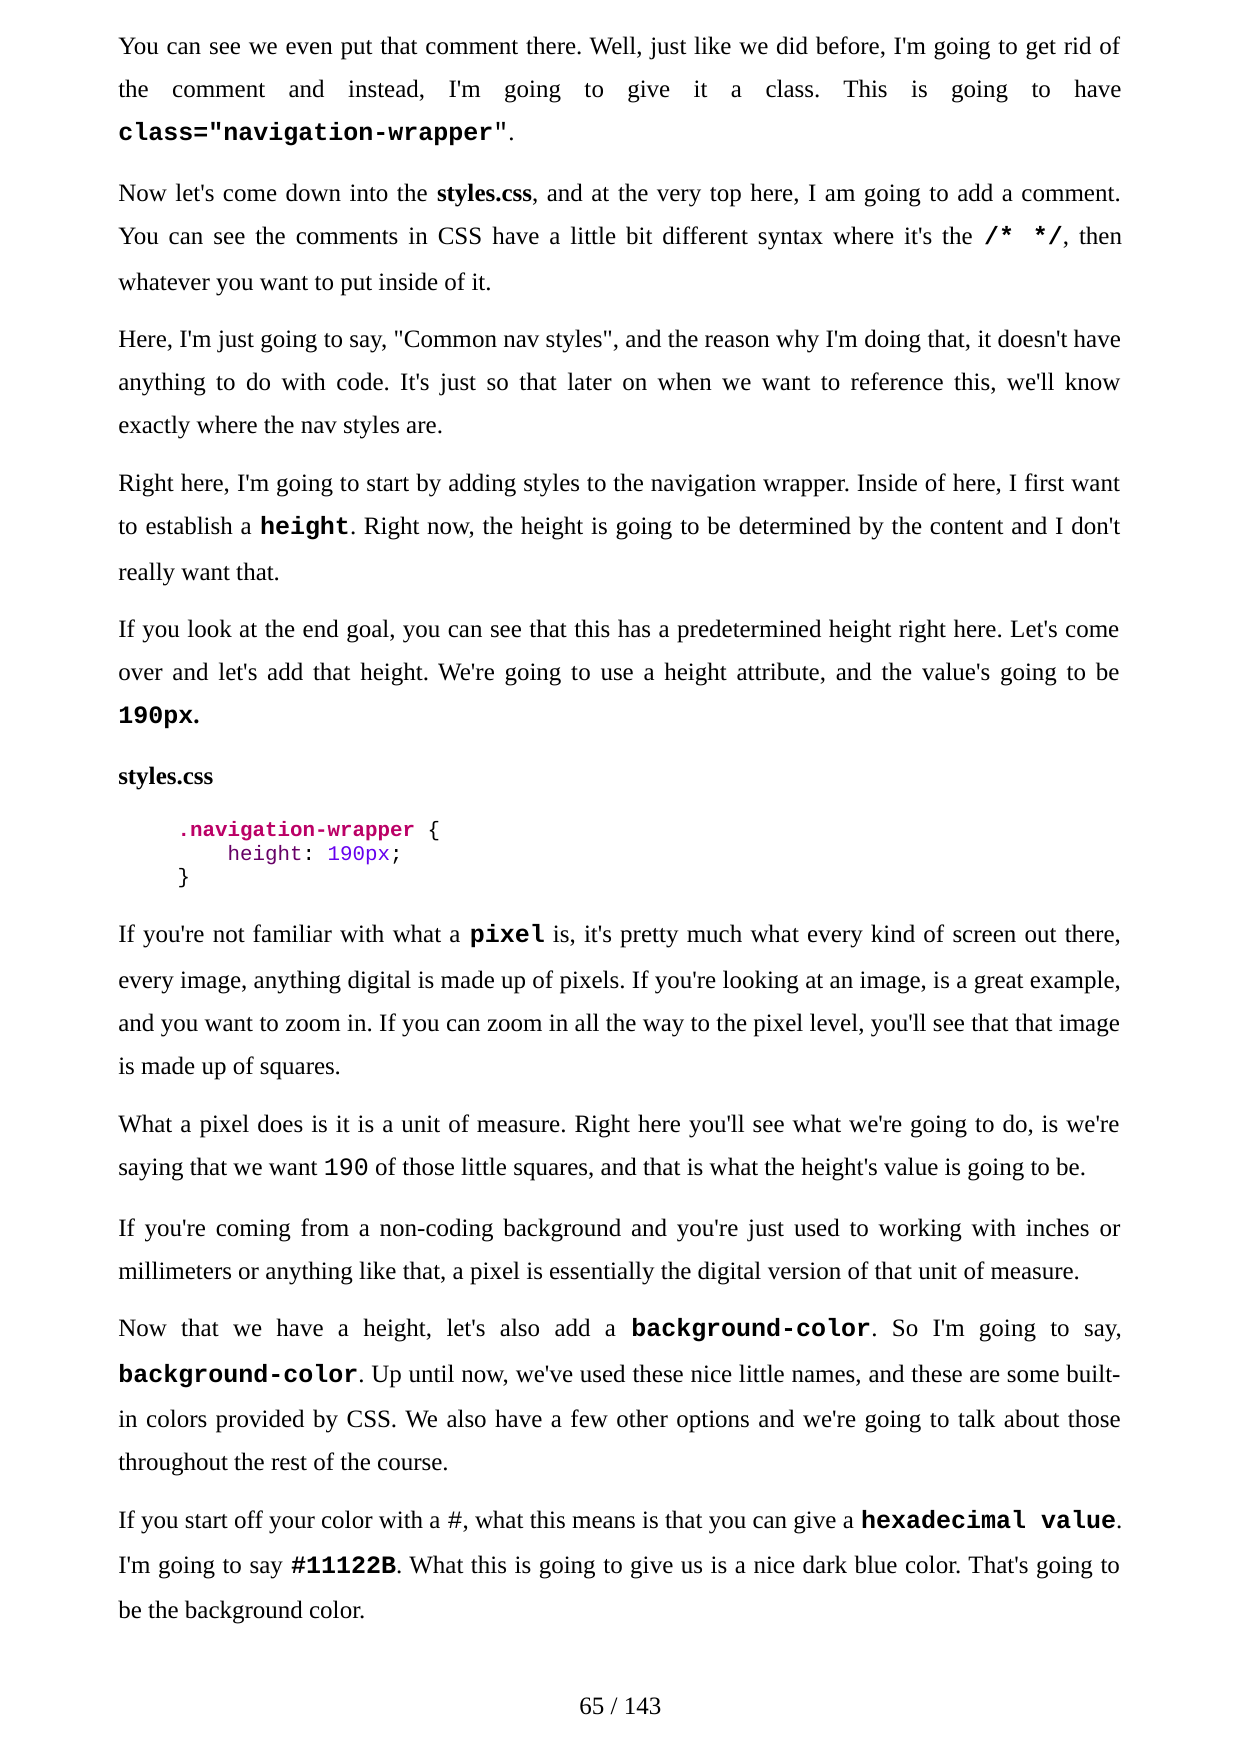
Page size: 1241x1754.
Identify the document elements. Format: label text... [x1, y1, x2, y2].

text .navigation-wrapper { [177, 819, 1122, 843]
text height: 190px; [177, 843, 1122, 866]
text If you're not familiar with what a pixel is, it's pretty much what every kind of screen out there, every image, anything digital is made up of pixels. If you're looking at an image, is a great example, and you want to zoom in. If you can zoom in all the way to the pixel level, you'll see that that image is made up of squares. [118, 919, 1122, 1080]
text If you're coming from a non-coding background and you're just used to working with inches or millimeters or anything like that, a pixel is essentially the digital version of that unit of measure. [118, 1213, 1122, 1284]
text Right here, I'm going to start by adding styles to the navigation wrapper. Inside of here, I first want to establish a height. Right now, the height is going to be determined by the content and I don't really want that. [118, 468, 1122, 585]
text styles.css [118, 761, 1122, 790]
text } [177, 866, 1122, 890]
text Now let's come down into the styles.css, and at the very top here, I am going to add a comment. You can see the comments in CSS have a little bit different syntax where it's the /* */, then whatever you want to put inside of it. [118, 178, 1122, 295]
text What a pixel does is it is a unit of measure. Right here you'll see what we're going to do, is we're saying that we want 190 of those little squares, and that is what the height's value is going to be. [118, 1109, 1122, 1183]
text If you look at the end goal, you can see that this has a predetermined height right here. Let's come over and let's add that height. We're going to use a height attribute, and the value's going to be 190px. [118, 614, 1122, 731]
text You can see we even put that comment there. Well, just like we did before, I'm going to get rid of the comment and instead, I'm going to give it a class. This is going to have class="navigation-wrapper". [118, 31, 1122, 148]
text Now that we have a height, let's also add a background-color. So I'm going to say, background-color. Up until now, we've used these nice little names, and these are some built-in colors provided by CSS. We also have a few other options and we're going to talk about those throughout the rest of the course. [118, 1313, 1122, 1476]
text Here, I'm just going to say, "Common nav styles", and the reason why I'm doing that, it doesn't have anything to do with code. It's just so that later on when we want to reference this, we'll know exactly where the nav styles are. [118, 324, 1122, 439]
text If you start off your color with a #, what this means is that you can give a hexadecimal value. I'm going to say #11122B. What this is going to give us is a nice dark blue color. That's going to be the background color. [118, 1505, 1122, 1624]
